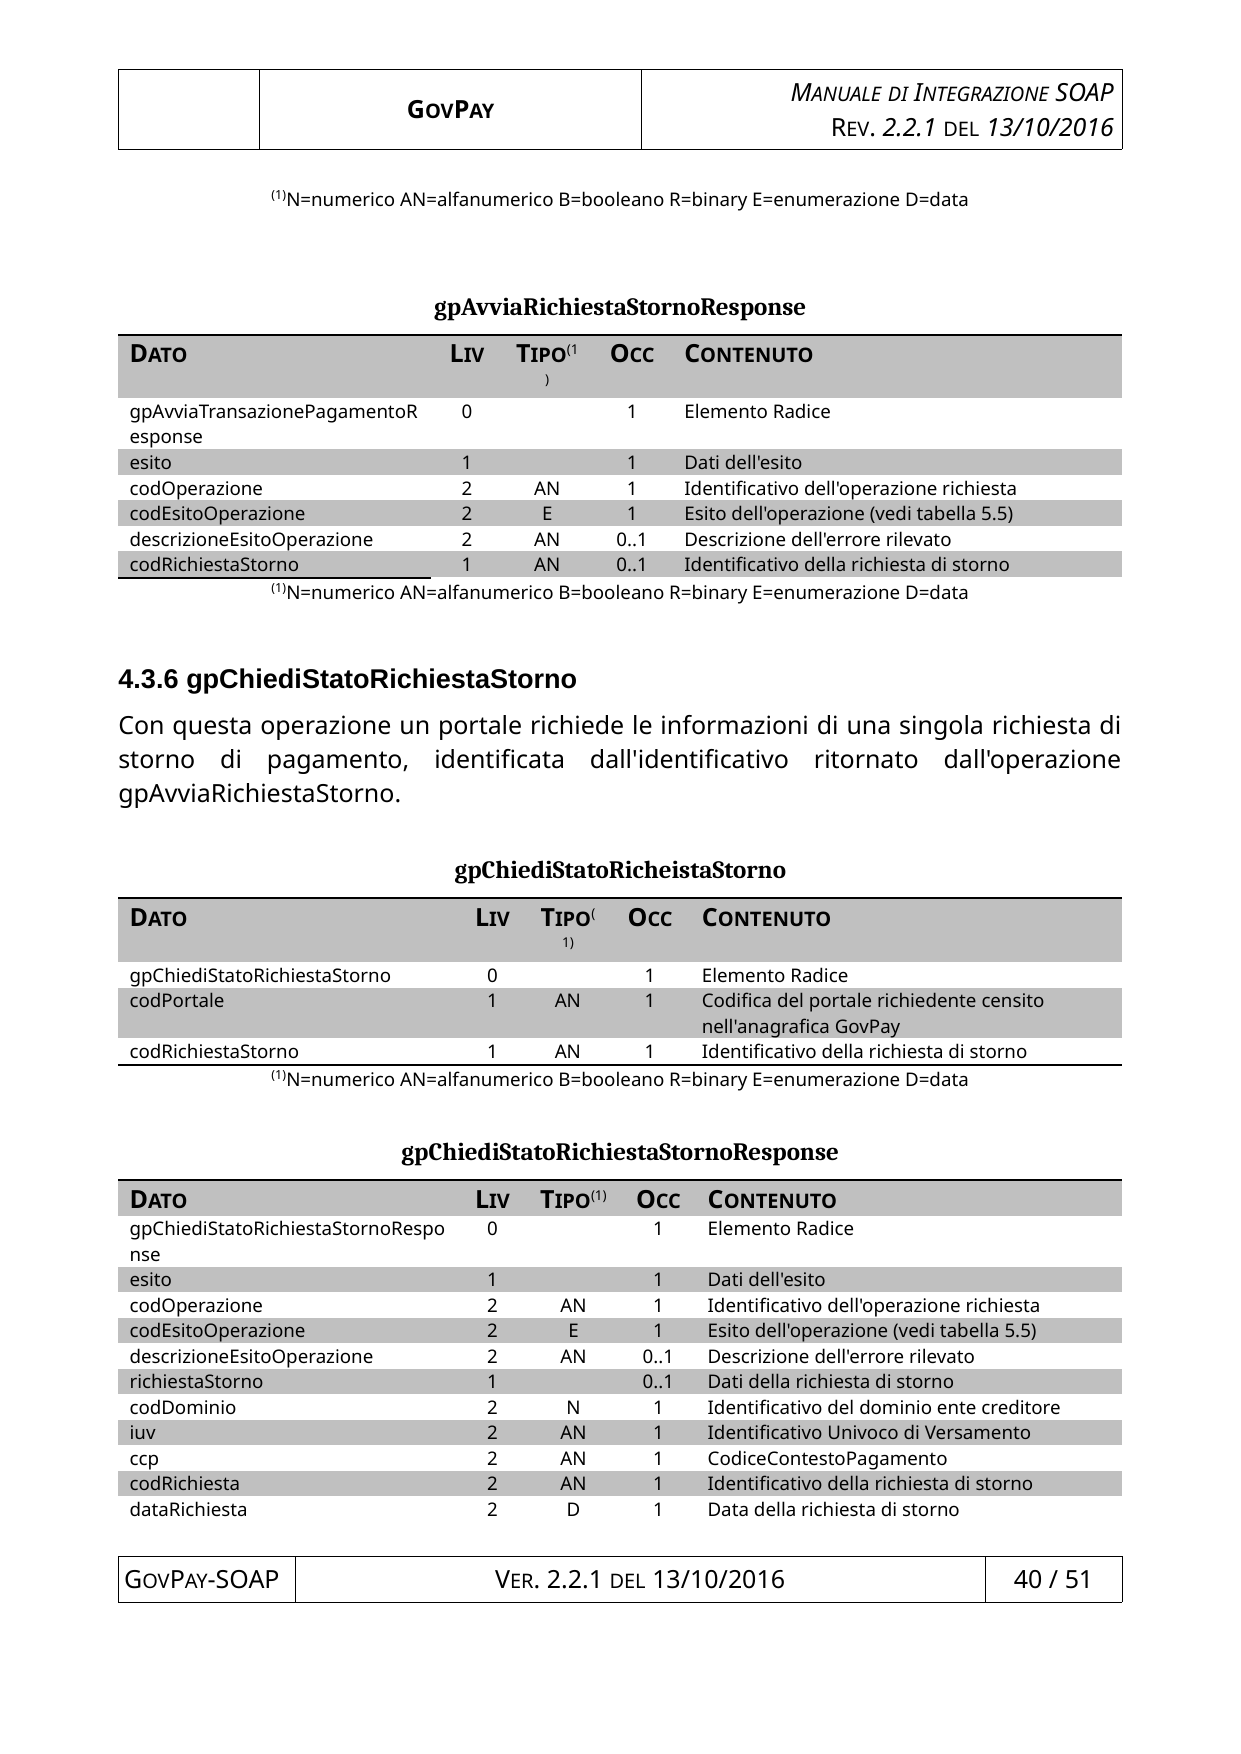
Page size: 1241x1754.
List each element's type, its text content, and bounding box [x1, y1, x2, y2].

table_cell 1 [458, 988, 526, 1038]
table_cell 1 [591, 449, 673, 475]
table_cell 1 [620, 1267, 696, 1292]
table_cell 1 [620, 1420, 696, 1445]
table_cell 1 [620, 1496, 696, 1522]
table_cell Tipo(1) [526, 899, 609, 962]
table_cell Identificativo della richiesta di storno [673, 551, 1122, 577]
table_cell Identificativo dell'operazione richiesta [696, 1292, 1122, 1318]
table_cell codDominio [118, 1394, 458, 1420]
table_cell 0..1 [591, 526, 673, 551]
table_cell AN [526, 1471, 620, 1496]
table_cell 1 [620, 1318, 696, 1343]
table_cell Occ [620, 1181, 696, 1216]
table_cell D [526, 1496, 620, 1522]
table_cell gpAvviaTransazionePagamentoResponse [118, 398, 431, 449]
table_cell AN [526, 988, 609, 1038]
table_cell codRichiestaStorno [118, 1039, 458, 1064]
table_cell 2 [458, 1292, 526, 1318]
table_cell codEsitoOperazione [118, 1318, 458, 1343]
table_cell Descrizione dell'errore rilevato [673, 526, 1122, 551]
table_cell Dati della richiesta di storno [696, 1369, 1122, 1394]
table_cell 1 [609, 988, 690, 1038]
table_cell AN [503, 526, 591, 551]
table_cell [526, 1267, 620, 1292]
table_cell 1 [431, 449, 503, 475]
table_cell ccp [118, 1445, 458, 1471]
table_cell gpChiediStatoRichiestaStornoResponse [118, 1216, 458, 1267]
table_cell 1 [591, 398, 673, 449]
table_cell Identificativo della richiesta di storno [690, 1039, 1122, 1064]
table_cell 0..1 [591, 551, 673, 577]
table_cell Tipo(1) [503, 336, 591, 398]
table_cell Liv [458, 899, 526, 962]
table_cell 1 [609, 962, 690, 987]
subtitle gpChiediStatoRichiestaStorno [118, 663, 1122, 695]
table_cell Identificativo del dominio ente creditore [696, 1394, 1122, 1420]
table_cell Dato [118, 899, 458, 962]
table_cell 2 [431, 526, 503, 551]
table_cell esito [118, 1267, 458, 1292]
table_cell codOperazione [118, 475, 431, 500]
table_cell 2 [431, 475, 503, 500]
table_cell [503, 449, 591, 475]
table_cell descrizioneEsitoOperazione [118, 1343, 458, 1369]
table_cell dataRichiesta [118, 1496, 458, 1522]
table_cell Occ [609, 899, 690, 962]
table_cell 2 [458, 1471, 526, 1496]
table_cell AN [526, 1445, 620, 1471]
table_cell 0 [458, 962, 526, 987]
table_header gpChiediStatoRichiestaStornoResponse [118, 1138, 1122, 1179]
table_cell CodiceContestoPagamento [696, 1445, 1122, 1471]
table_cell 2 [431, 500, 503, 526]
table_cell AN [503, 475, 591, 500]
table_cell 1 [458, 1267, 526, 1292]
table_cell Elemento Radice [696, 1216, 1122, 1267]
table_cell N [526, 1394, 620, 1420]
table_cell 0..1 [620, 1343, 696, 1369]
table_cell 1 [458, 1369, 526, 1394]
table_cell 1 [609, 1039, 690, 1064]
table_cell codPortale [118, 988, 458, 1038]
table_cell Contenuto [673, 336, 1122, 398]
table_cell Elemento Radice [690, 962, 1122, 987]
table_cell richiestaStorno [118, 1369, 458, 1394]
table_cell Contenuto [696, 1181, 1122, 1216]
table_cell AN [526, 1039, 609, 1064]
table_header gpChiediStatoRicheistaStorno [118, 856, 1122, 897]
table_cell [526, 1369, 620, 1394]
table_cell esito [118, 449, 431, 475]
table_cell Liv [431, 336, 503, 398]
table_cell AN [526, 1292, 620, 1318]
table_cell Liv [458, 1181, 526, 1216]
table_cell Identificativo della richiesta di storno [696, 1471, 1122, 1496]
table_cell 0..1 [620, 1369, 696, 1394]
table_cell AN [503, 551, 591, 577]
table_cell 2 [458, 1420, 526, 1445]
table_cell 2 [458, 1343, 526, 1369]
table_cell 1 [620, 1292, 696, 1318]
table_cell Data della richiesta di storno [696, 1496, 1122, 1522]
table_cell 2 [458, 1318, 526, 1343]
table_cell codRichiestaStorno [118, 551, 431, 577]
table_cell 1 [620, 1471, 696, 1496]
table_cell 1 [620, 1216, 696, 1267]
table_cell 0 [458, 1216, 526, 1267]
table_cell Esito dell'operazione (vedi tabella 5.5) [673, 500, 1122, 526]
table_cell 1 [620, 1445, 696, 1471]
table_cell AN [526, 1420, 620, 1445]
table_cell 1 [431, 551, 503, 577]
table_cell Identificativo Univoco di Versamento [696, 1420, 1122, 1445]
table_cell 0 [431, 398, 503, 449]
table_cell 1 [620, 1394, 696, 1420]
table_cell [503, 398, 591, 449]
table_cell Esito dell'operazione (vedi tabella 5.5) [696, 1318, 1122, 1343]
table_cell E [503, 500, 591, 526]
table_cell 1 [458, 1039, 526, 1064]
table_header gpAvviaRichiestaStornoResponse [118, 293, 1122, 334]
table_cell iuv [118, 1420, 458, 1445]
table_cell codOperazione [118, 1292, 458, 1318]
table_cell E [526, 1318, 620, 1343]
table_cell Contenuto [690, 899, 1122, 962]
table_cell 2 [458, 1496, 526, 1522]
table_cell Dati dell'esito [673, 449, 1122, 475]
text Con questa operazione un portale richiede le informazioni di una singola richiesta di storno di pagamento, identificata dall'identificativo ritornato dall'operazione gpAvviaRichiestaStorno. [118, 707, 1122, 809]
text (1)N=numerico AN=alfanumerico B=booleano R=binary E=enumerazione D=data [118, 186, 1122, 212]
table_cell 1 [591, 475, 673, 500]
table_cell Elemento Radice [673, 398, 1122, 449]
table_cell [526, 962, 609, 987]
table_cell 2 [458, 1445, 526, 1471]
table_cell Identificativo dell'operazione richiesta [673, 475, 1122, 500]
table_cell Descrizione dell'errore rilevato [696, 1343, 1122, 1369]
table_cell descrizioneEsitoOperazione [118, 526, 431, 551]
table_cell 1 [591, 500, 673, 526]
table_cell Dato [118, 336, 431, 398]
table_cell 2 [458, 1394, 526, 1420]
table_cell AN [526, 1343, 620, 1369]
table_cell Dato [118, 1181, 458, 1216]
table_cell [526, 1216, 620, 1267]
text (1)N=numerico AN=alfanumerico B=booleano R=binary E=enumerazione D=data [118, 579, 1122, 604]
table_cell Codifica del portale richiedente censito nell'anagrafica GovPay [690, 988, 1122, 1038]
table_cell Dati dell'esito [696, 1267, 1122, 1292]
table_cell gpChiediStatoRichiestaStorno [118, 962, 458, 987]
table_cell codRichiesta [118, 1471, 458, 1496]
table_cell Tipo(1) [526, 1181, 620, 1216]
text (1)N=numerico AN=alfanumerico B=booleano R=binary E=enumerazione D=data [118, 1066, 1122, 1092]
table_cell codEsitoOperazione [118, 500, 431, 526]
table_cell Occ [591, 336, 673, 398]
